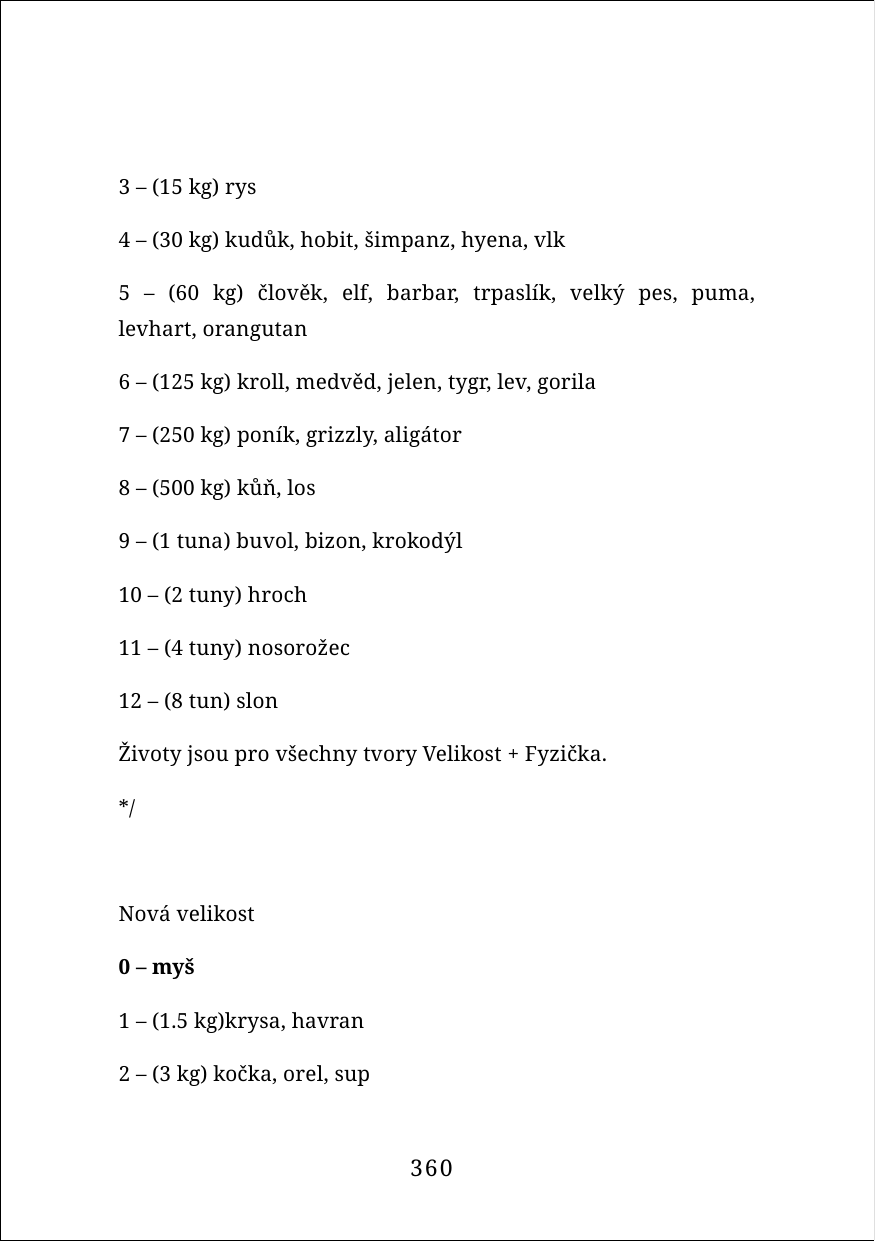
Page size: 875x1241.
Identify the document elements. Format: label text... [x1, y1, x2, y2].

text 10 – (2 tuny) hroch [118, 580, 756, 608]
text 11 – (4 tuny) nosorožec [118, 633, 756, 662]
text 7 – (250 kg) poník, grizzly, aligátor [118, 420, 756, 449]
text 2 – (3 kg) kočka, orel, sup [118, 1059, 756, 1087]
text 3 – (15 kg) rys [118, 172, 756, 200]
text 6 – (125 kg) kroll, medvěd, jelen, tygr, lev, gorila [118, 367, 756, 395]
text 12 – (8 tun) slon [118, 686, 756, 715]
text 4 – (30 kg) kudůk, hobit, šimpanz, hyena, vlk [118, 225, 756, 253]
text 0 – myš [118, 952, 756, 981]
text */ [118, 793, 756, 821]
text 1 – (1.5 kg)krysa, havran [118, 1006, 756, 1034]
text 8 – (500 kg) kůň, los [118, 473, 756, 502]
text 9 – (1 tuna) buvol, bizon, krokodýl [118, 527, 756, 555]
text Nová velikost [118, 899, 756, 928]
text Životy jsou pro všechny tvory Velikost + Fyzička. [118, 739, 756, 768]
text 5 – (60 kg) člověk, elf, barbar, trpaslík, velký pes, puma, levhart, orangutan [118, 278, 756, 342]
